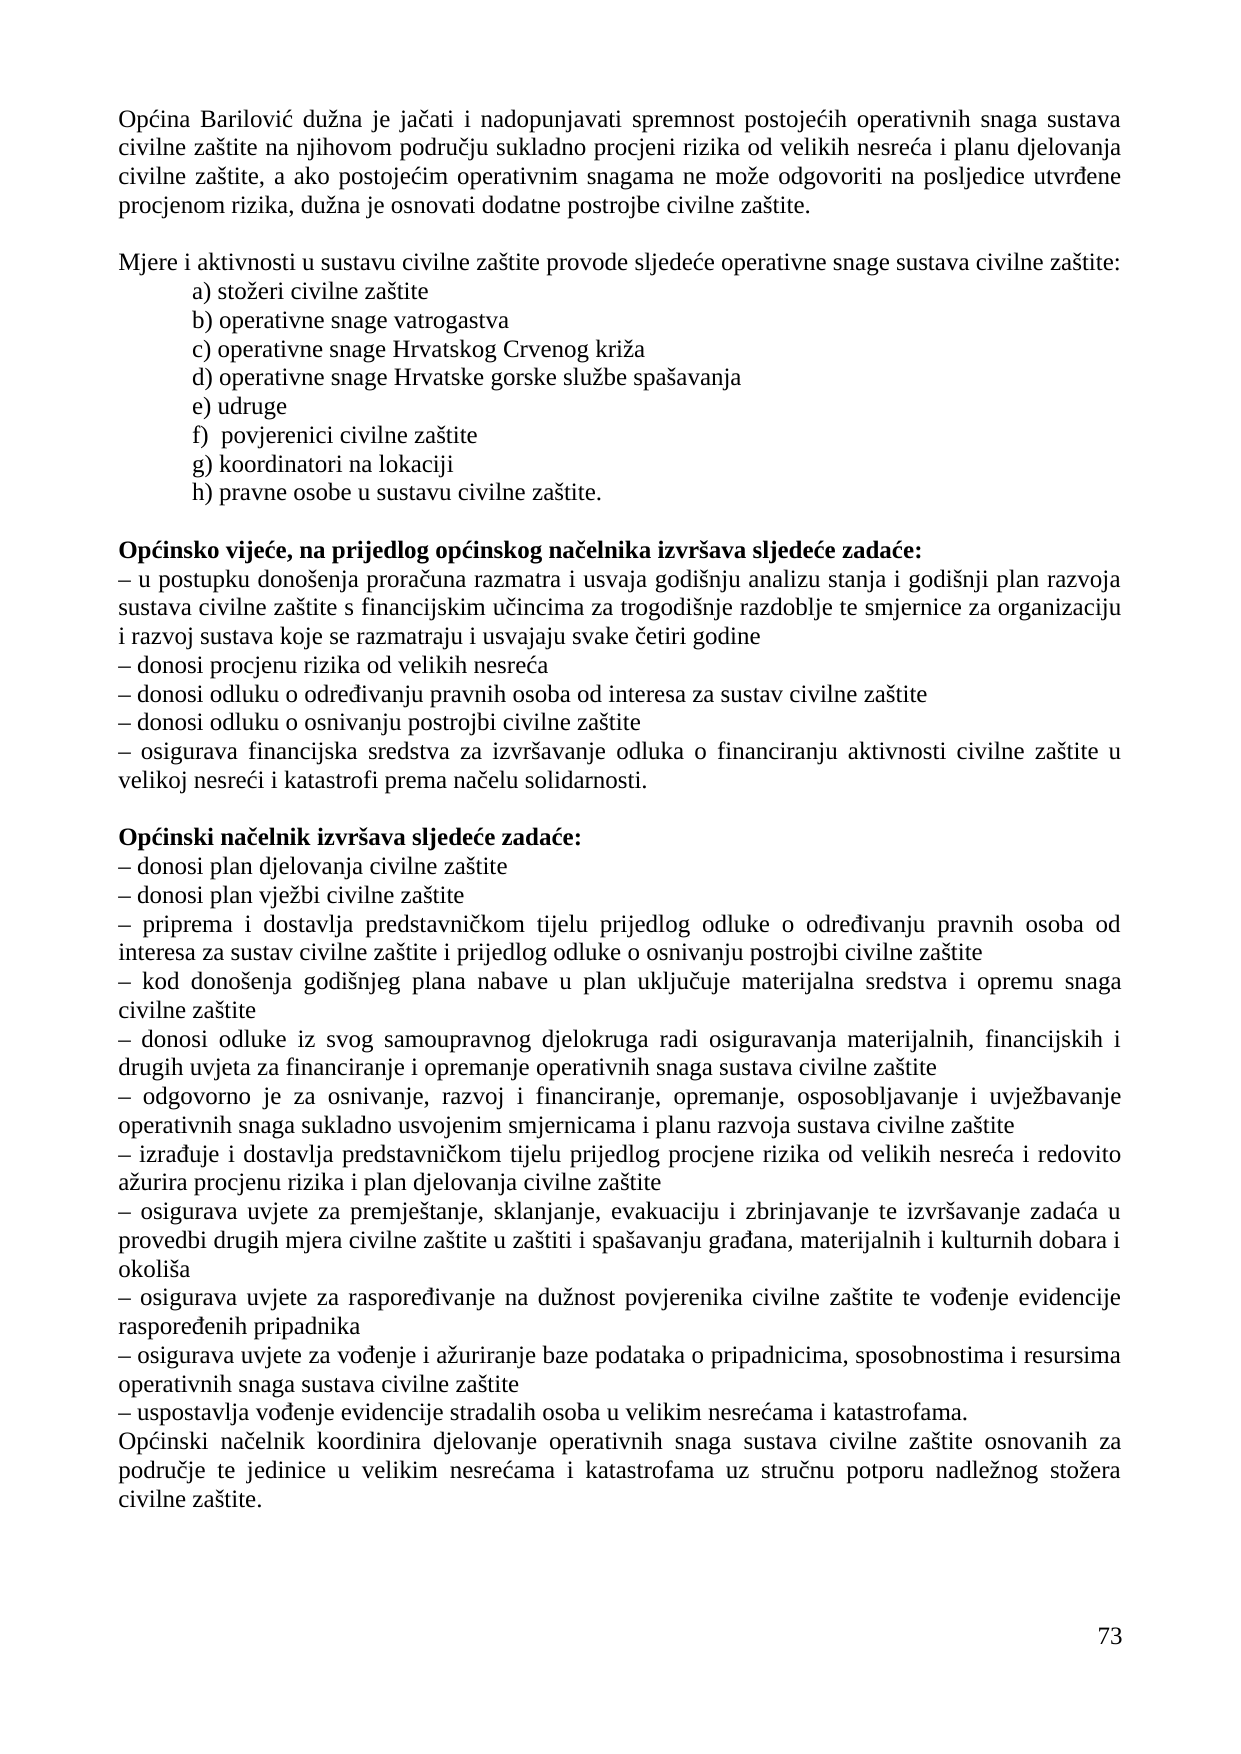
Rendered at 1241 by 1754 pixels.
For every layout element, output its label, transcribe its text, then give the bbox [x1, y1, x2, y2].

text b) operativne snage vatrogastva [118, 305, 1122, 334]
text f) povjerenici civilne zaštite [118, 420, 1122, 449]
text – donosi odluke iz svog samoupravnog djelokruga radi osiguravanja materijalnih, financijskih i drugih uvjeta za financiranje i opremanje operativnih snaga sustava civilne zaštite [118, 1024, 1122, 1081]
text h) pravne osobe u sustavu civilne zaštite. [118, 477, 1122, 506]
text – kod donošenja godišnjeg plana nabave u plan uključuje materijalna sredstva i opremu snaga civilne zaštite [118, 966, 1122, 1024]
text – donosi plan djelovanja civilne zaštite [118, 851, 1122, 880]
text e) udruge [118, 391, 1122, 420]
text Općinski načelnik izvršava sljedeće zadaće: [118, 822, 1122, 851]
text – izrađuje i dostavlja predstavničkom tijelu prijedlog procjene rizika od velikih nesreća i redovito ažurira procjenu rizika i plan djelovanja civilne zaštite [118, 1139, 1122, 1196]
text Mjere i aktivnosti u sustavu civilne zaštite provode sljedeće operativne snage sustava civilne zaštite: [118, 247, 1122, 276]
text Općinsko vijeće, na prijedlog općinskog načelnika izvršava sljedeće zadaće: [118, 535, 1122, 564]
text Općinski načelnik koordinira djelovanje operativnih snaga sustava civilne zaštite osnovanih za područje te jedinice u velikim nesrećama i katastrofama uz stručnu potporu nadležnog stožera civilne zaštite. [118, 1426, 1122, 1512]
text – uspostavlja vođenje evidencije stradalih osoba u velikim nesrećama i katastrofama. [118, 1397, 1122, 1426]
text – osigurava uvjete za premještanje, sklanjanje, evakuaciju i zbrinjavanje te izvršavanje zadaća u provedbi drugih mjera civilne zaštite u zaštiti i spašavanju građana, materijalnih i kulturnih dobara i okoliša [118, 1196, 1122, 1282]
text – donosi odluku o određivanju pravnih osoba od interesa za sustav civilne zaštite [118, 679, 1122, 707]
text d) operativne snage Hrvatske gorske službe spašavanja [118, 362, 1122, 391]
text – donosi plan vježbi civilne zaštite [118, 880, 1122, 909]
text a) stožeri civilne zaštite [118, 276, 1122, 305]
text – donosi procjenu rizika od velikih nesreća [118, 650, 1122, 679]
text – odgovorno je za osnivanje, razvoj i financiranje, opremanje, osposobljavanje i uvježbavanje operativnih snaga sukladno usvojenim smjernicama i planu razvoja sustava civilne zaštite [118, 1081, 1122, 1139]
text – priprema i dostavlja predstavničkom tijelu prijedlog odluke o određivanju pravnih osoba od interesa za sustav civilne zaštite i prijedlog odluke o osnivanju postrojbi civilne zaštite [118, 909, 1122, 966]
text – u postupku donošenja proračuna razmatra i usvaja godišnju analizu stanja i godišnji plan razvoja sustava civilne zaštite s financijskim učincima za trogodišnje razdoblje te smjernice za organizaciju i razvoj sustava koje se razmatraju i usvajaju svake četiri godine [118, 564, 1122, 650]
text – osigurava uvjete za vođenje i ažuriranje baze podataka o pripadnicima, sposobnostima i resursima operativnih snaga sustava civilne zaštite [118, 1340, 1122, 1397]
text – donosi odluku o osnivanju postrojbi civilne zaštite [118, 707, 1122, 736]
text c) operativne snage Hrvatskog Crvenog križa [118, 334, 1122, 362]
text Općina Barilović dužna je jačati i nadopunjavati spremnost postojećih operativnih snaga sustava civilne zaštite na njihovom području sukladno procjeni rizika od velikih nesreća i planu djelovanja civilne zaštite, a ako postojećim operativnim snagama ne može odgovoriti na posljedice utvrđene procjenom rizika, dužna je osnovati dodatne postrojbe civilne zaštite. [118, 104, 1122, 219]
text – osigurava uvjete za raspoređivanje na dužnost povjerenika civilne zaštite te vođenje evidencije raspoređenih pripadnika [118, 1282, 1122, 1340]
text g) koordinatori na lokaciji [118, 449, 1122, 477]
text – osigurava financijska sredstva za izvršavanje odluka o financiranju aktivnosti civilne zaštite u velikoj nesreći i katastrofi prema načelu solidarnosti. [118, 736, 1122, 794]
